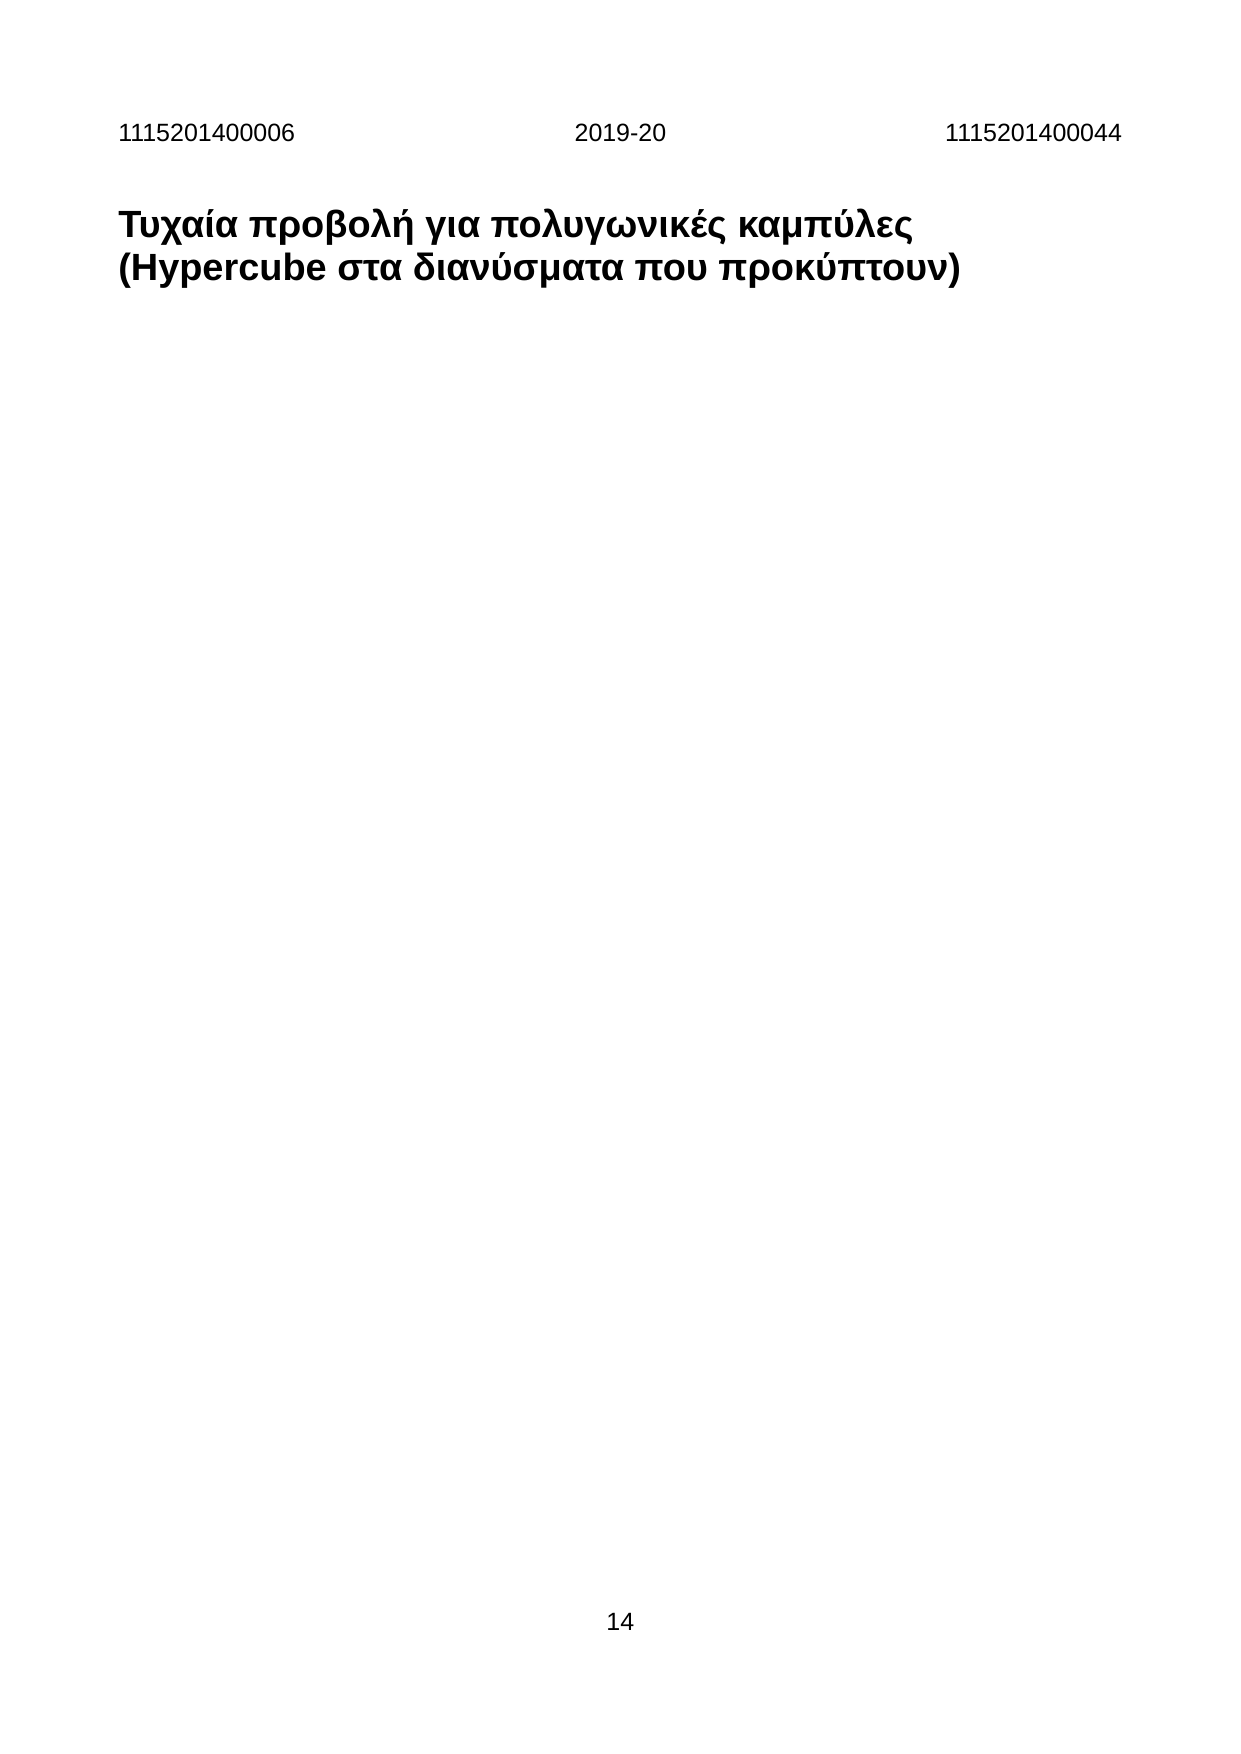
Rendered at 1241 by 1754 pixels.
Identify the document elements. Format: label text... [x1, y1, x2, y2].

subtitle Τυχαία προβολή για πολυγωνικές καμπύλες (Hypercube στα διανύσματα που προκύπτουν) [118, 201, 1122, 289]
